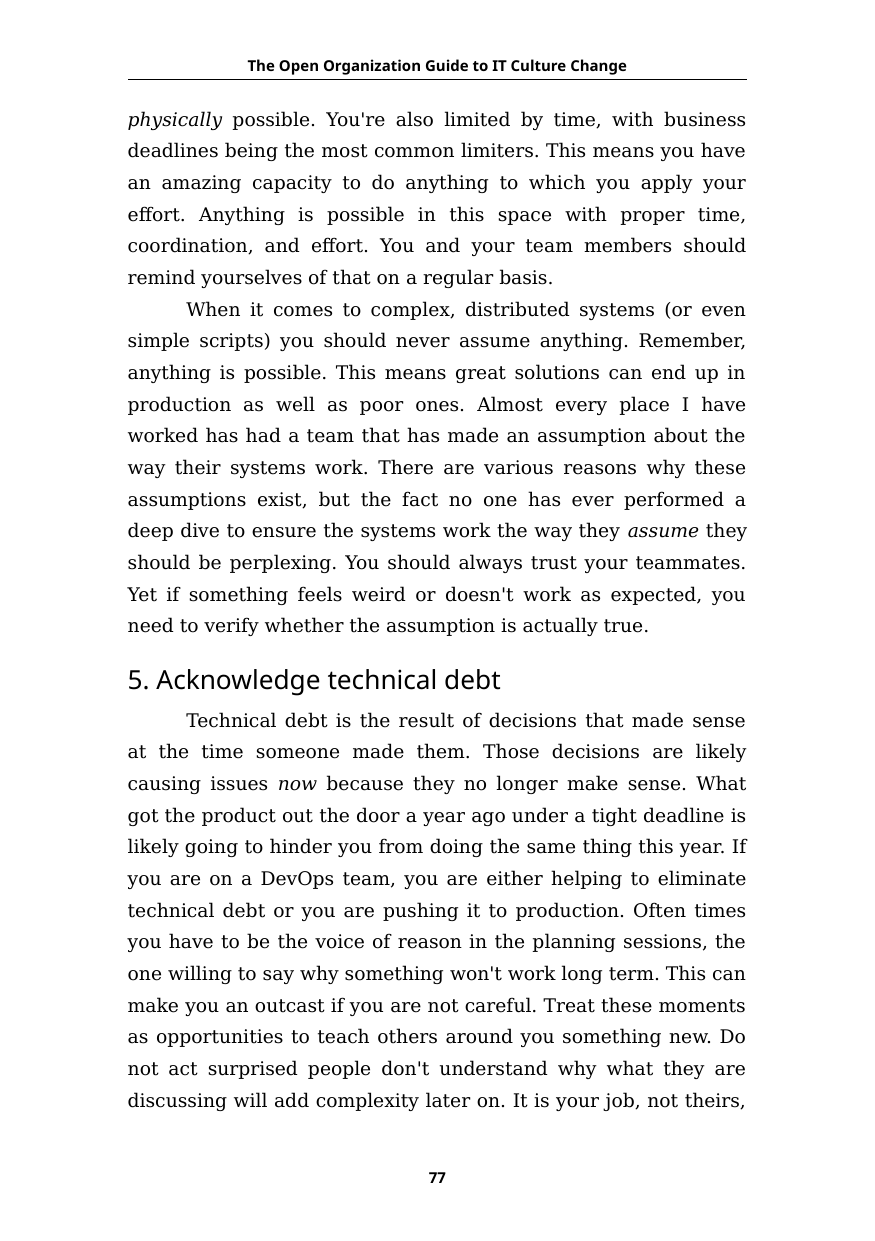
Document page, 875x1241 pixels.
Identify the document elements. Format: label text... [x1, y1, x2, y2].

text Technical debt is the result of decisions that made sense at the time someone made them. Those decisions are likely causing issues now because they no longer make sense. What got the product out the door a year ago under a tight deadline is likely going to hinder you from doing the same thing this year. If you are on a DevOps team, you are either helping to eliminate technical debt or you are pushing it to production. Often times you have to be the voice of reason in the planning sessions, the one willing to say why something won't work long term. This can make you an outcast if you are not careful. Treat these moments as opportunities to teach others around you something new. Do not act surprised people don't understand why what they are discussing will add complexity later on. It is your job, not theirs, [127, 710, 747, 1112]
subtitle 5. Acknowledge technical debt [127, 662, 747, 697]
text physically possible. You're also limited by time, with business deadlines being the most common limiters. This means you have an amazing capacity to do anything to which you apply your effort. Anything is possible in this space with proper time, coordination, and effort. You and your team members should remind yourselves of that on a regular basis. [127, 109, 747, 289]
text When it comes to complex, distributed systems (or even simple scripts) you should never assume anything. Remember, anything is possible. This means great solutions can end up in production as well as poor ones. Almost every place I have worked has had a team that has made an assumption about the way their systems work. There are various reasons why these assumptions exist, but the fact no one has ever performed a deep dive to ensure the systems work the way they assume they should be perplexing. You should always trust your teammates. Yet if something feels weird or doesn't work as expected, you need to verify whether the assumption is actually true. [127, 299, 747, 637]
